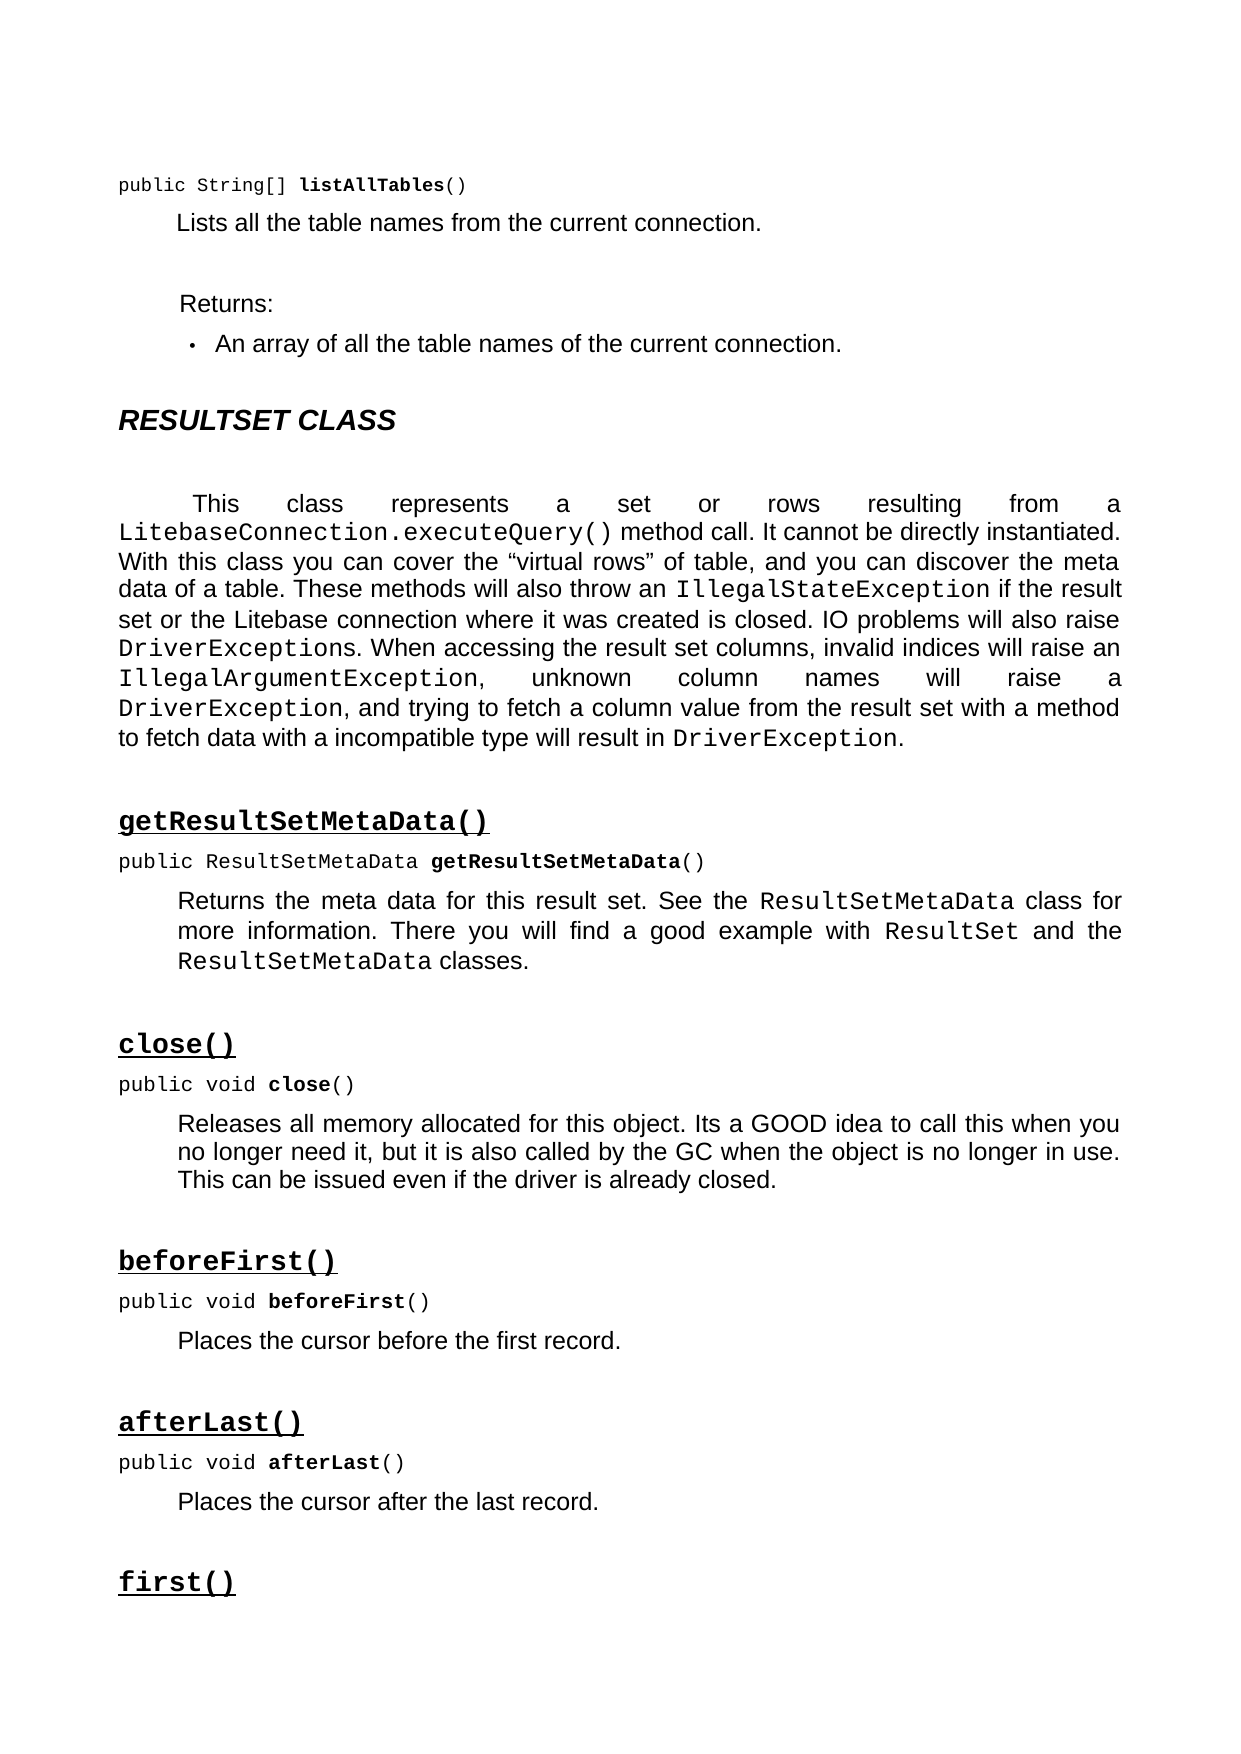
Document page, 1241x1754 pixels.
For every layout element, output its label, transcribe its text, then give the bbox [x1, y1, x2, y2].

list Places the cursor before the first record. [177, 1327, 1122, 1355]
text Lists all the table names from the current connection. [118, 209, 1122, 237]
text Returns: [179, 290, 1122, 318]
list Places the cursor after the last record. [177, 1488, 1122, 1516]
text public String[] listAllTables() [118, 176, 1122, 197]
text This class represents a set or rows resulting from a LitebaseConnection.executeQuery() method call. It cannot be directly instantiated. With this class you can cover the “virtual rows” of table, and you can discover the meta data of a table. These methods will also throw an IllegalStateException if the result set or the Litebase connection where it was created is closed. IO problems will also raise DriverExceptions. When accessing the result set columns, invalid indices will raise an IllegalArgumentException, unknown column names will raise a DriverException, and trying to fetch a column value from the result set with a method to fetch data with a incompatible type will result in DriverException. [118, 489, 1122, 754]
text public void afterLast() [118, 1452, 1122, 1475]
list Returns the meta data for this result set. See the ResultSetMetaData class for more information. There you will find a good example with ResultSet and the ResultSetMetaData classes. [177, 887, 1122, 977]
text public void beforeFirst() [118, 1291, 1122, 1314]
subtitle first() [118, 1568, 1122, 1600]
subtitle beforeFirst() [118, 1247, 1122, 1278]
text public ResultSetMetaData getResultSetMetaData() [118, 851, 1122, 874]
subtitle afterLast() [118, 1407, 1122, 1439]
subtitle RESULTSET CLASS [118, 404, 1122, 437]
text public void close() [118, 1074, 1122, 1098]
list Releases all memory allocated for this object. Its a GOOD idea to call this when you no longer need it, but it is also called by the GC when the object is no longer in use. This can be issued even if the driver is already closed. [177, 1110, 1122, 1194]
subtitle getResultSetMetaData() [118, 806, 1122, 838]
subtitle close() [118, 1030, 1122, 1062]
list An array of all the table names of the current connection. [189, 330, 1122, 358]
